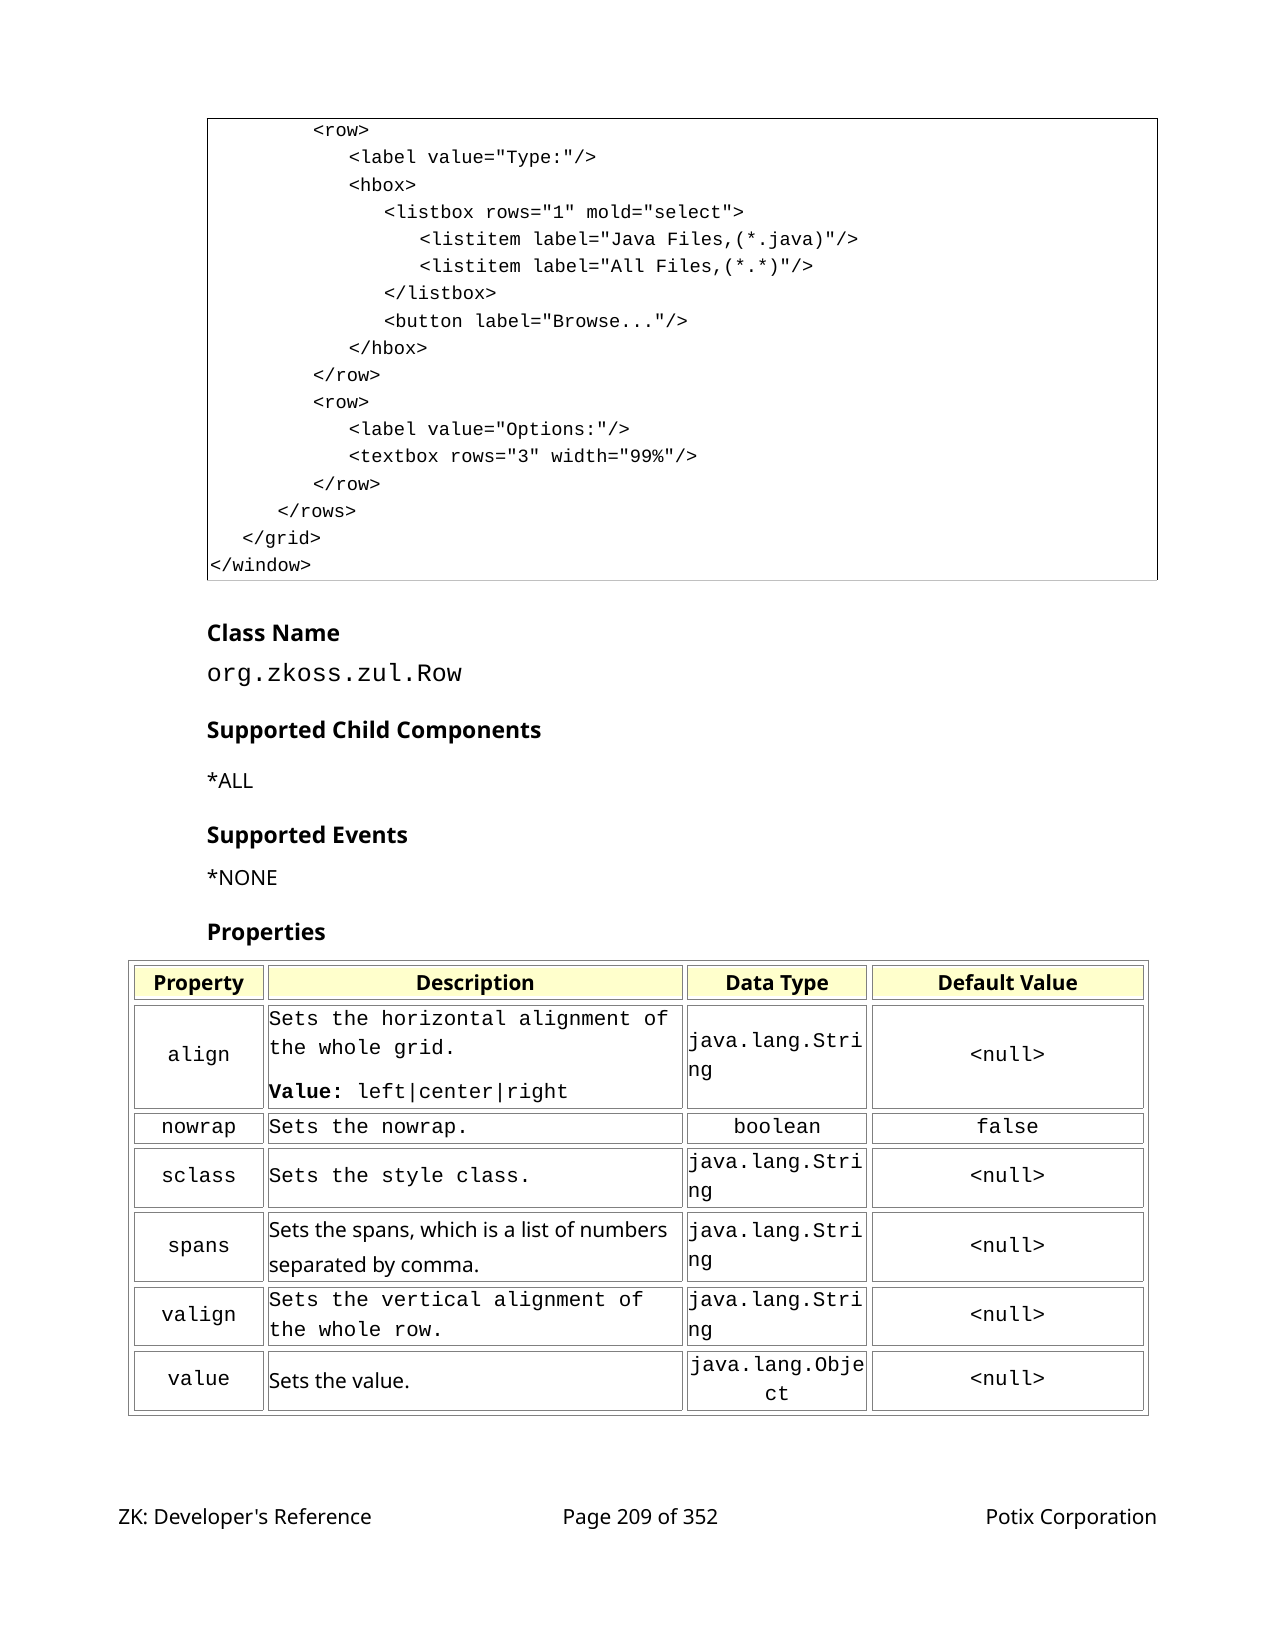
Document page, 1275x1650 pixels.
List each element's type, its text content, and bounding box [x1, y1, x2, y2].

table_cell Sets the spans, which is a list of numbers separated by comma. [266, 1207, 685, 1281]
text <button label="Browse..."/> [208, 308, 1157, 333]
text <listitem label="Java Files,(*.java)"/> [208, 227, 1157, 251]
subtitle Supported Events [207, 819, 1157, 850]
table_cell false [869, 1108, 1146, 1142]
subtitle Class Name [207, 617, 1157, 648]
table_cell java.lang.Object [685, 1345, 869, 1409]
table_cell java.lang.String [685, 1281, 869, 1345]
table_cell <null> [869, 1207, 1146, 1281]
text </listbox> [208, 281, 1157, 306]
table_cell Sets the vertical alignment of the whole row. [266, 1281, 685, 1345]
subtitle Supported Child Components [207, 714, 1157, 745]
text </rows> [208, 499, 1157, 523]
table_cell <null> [869, 999, 1146, 1108]
table_cell Sets the nowrap. [266, 1108, 685, 1142]
text </grid> [208, 526, 1157, 550]
text <label value="Type:"/> [208, 145, 1157, 169]
text *ALL [207, 766, 1157, 794]
table_cell nowrap [131, 1108, 266, 1142]
text <textbox rows="3" width="99%"/> [208, 444, 1157, 469]
table_header Property [131, 961, 266, 999]
text *NONE [207, 863, 1157, 891]
text <row> [208, 119, 1157, 142]
table_cell value [131, 1345, 266, 1409]
table_header Data Type [685, 961, 869, 999]
text org.zkoss.zul.Row [207, 661, 1157, 689]
table_cell Sets the horizontal alignment of the whole grid. Value: left|center|right [266, 999, 685, 1108]
table_cell Sets the value. [266, 1345, 685, 1409]
table_cell sclass [131, 1143, 266, 1207]
text <label value="Options:"/> [208, 417, 1157, 441]
text </window> [208, 553, 1157, 580]
table_cell valign [131, 1281, 266, 1345]
text <row> [208, 390, 1157, 414]
table_cell spans [131, 1207, 266, 1281]
text <listitem label="All Files,(*.*)"/> [208, 254, 1157, 278]
text </row> [208, 472, 1157, 496]
table_cell java.lang.String [685, 999, 869, 1108]
text <listbox rows="1" mold="select"> [208, 200, 1157, 224]
table_header Default Value [869, 961, 1146, 999]
subtitle Properties [207, 916, 1157, 947]
table_cell <null> [869, 1143, 1146, 1207]
table_cell <null> [869, 1345, 1146, 1409]
table_cell align [131, 999, 266, 1108]
table_header Description [266, 961, 685, 999]
table_cell boolean [685, 1108, 869, 1142]
text </row> [208, 363, 1157, 387]
text </hbox> [208, 336, 1157, 360]
table_cell java.lang.String [685, 1143, 869, 1207]
table_cell <null> [869, 1281, 1146, 1345]
table_cell Sets the style class. [266, 1143, 685, 1207]
table_cell java.lang.String [685, 1207, 869, 1281]
text <hbox> [208, 172, 1157, 197]
